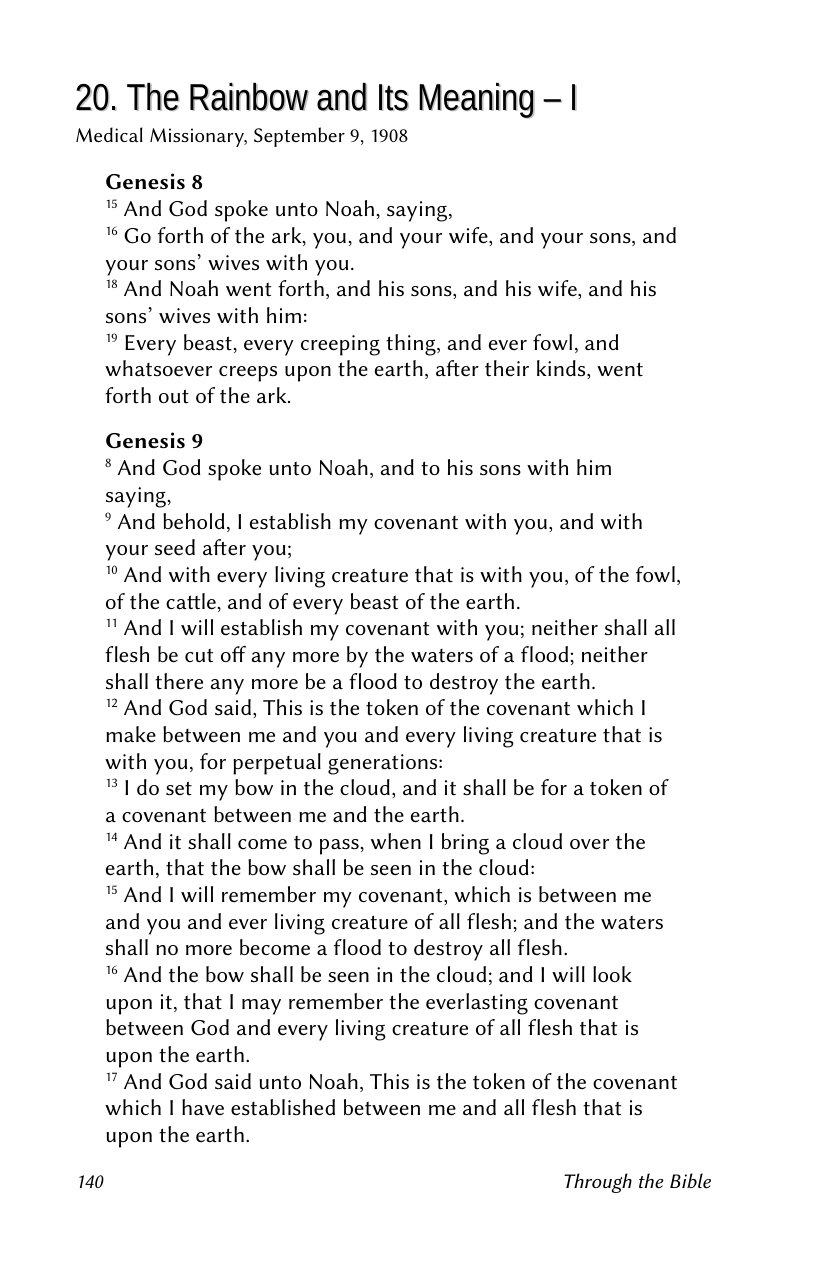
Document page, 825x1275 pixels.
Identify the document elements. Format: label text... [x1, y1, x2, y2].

text 12 And God said, This is the token of the covenant which I make between me and you and every living creature that is with you, for perpetual generations: [105, 695, 682, 775]
text Genesis 8 [105, 169, 712, 195]
text 14 And it shall come to pass, when I bring a cloud over the earth, that the bow shall be seen in the cloud: [105, 828, 682, 881]
text 19 Every beast, every creeping thing, and ever fowl, and whatsoever creeps upon the earth, after their kinds, went forth out of the ark. [105, 330, 682, 409]
text 10 And with every living creature that is with you, of the fowl, of the cattle, and of every beast of the earth. [105, 562, 682, 615]
text 8 And God spoke unto Noah, and to his sons with him saying, [105, 455, 682, 508]
text 9 And behold, I establish my covenant with you, and with your seed after you; [105, 508, 682, 561]
text Medical Missionary, September 9, 1908 [75, 124, 712, 148]
text 16 Go forth of the ark, you, and your wife, and your sons, and your sons’ wives with you. [105, 223, 682, 276]
text 16 And the bow shall be seen in the cloud; and I will look upon it, that I may remember the everlasting covenant between God and every living creature of all flesh that is upon the earth. [105, 962, 682, 1068]
text 11 And I will establish my covenant with you; neither shall all flesh be cut off any more by the waters of a flood; neither shall there any more be a flood to destroy the earth. [105, 615, 682, 695]
text 13 I do set my bow in the cloud, and it shall be for a token of a covenant between me and the earth. [105, 775, 682, 828]
title The Rainbow and Its Meaning – I [75, 75, 712, 118]
text 15 And I will remember my covenant, which is between me and you and ever living creature of all flesh; and the waters shall no more become a flood to destroy all flesh. [105, 882, 682, 961]
text 18 And Noah went forth, and his sons, and his wife, and his sons’ wives with him: [105, 276, 682, 329]
text Genesis 9 [105, 428, 712, 454]
text 15 And God spoke unto Noah, saying, [105, 196, 682, 222]
text 17 And God said unto Noah, This is the token of the covenant which I have established between me and all flesh that is upon the earth. [105, 1068, 682, 1148]
